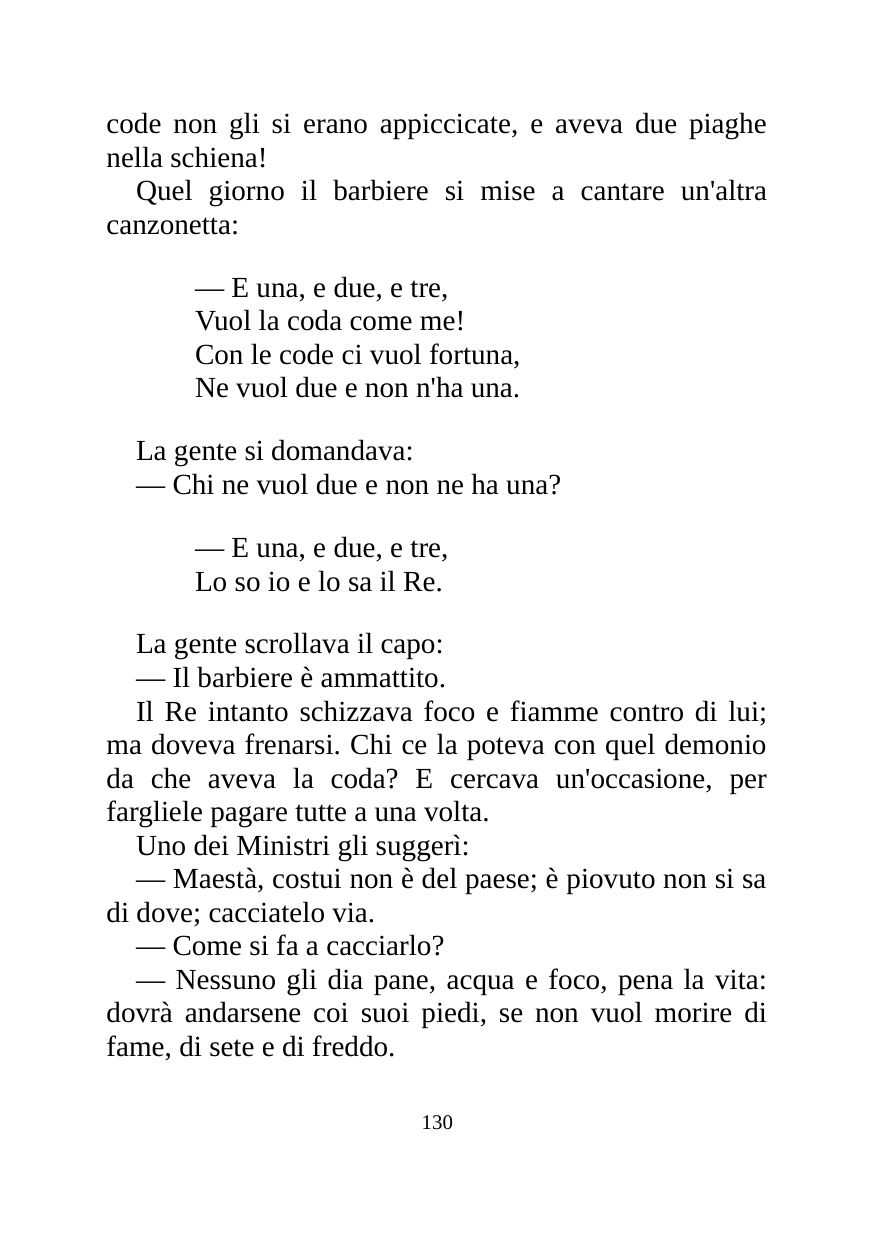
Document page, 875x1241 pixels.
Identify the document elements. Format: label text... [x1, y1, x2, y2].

text — Il barbiere è ammattito. [106, 660, 768, 694]
text Il Re intanto schizzava foco e fiamme contro di lui; ma doveva frenarsi. Chi ce la poteva con quel demonio da che aveva la coda? E cercava un'occasione, per fargliele pagare tutte a una volta. [106, 694, 768, 828]
text — Come si fa a cacciarlo? [106, 928, 768, 962]
text La gente scrollava il capo: [106, 627, 768, 660]
text — Maestà, costui non è del paese; è piovuto non si sa di dove; cacciatelo via. [106, 861, 768, 928]
text code non gli si erano appiccicate, e aveva due piaghe nella schiena! [106, 106, 768, 173]
text Quel giorno il barbiere si mise a cantare un'altra canzonetta: [106, 173, 768, 240]
text — E una, e due, e tre, Lo so io e lo sa il Re. [195, 530, 768, 597]
text Uno dei Ministri gli suggerì: [106, 828, 768, 861]
text — E una, e due, e tre, Vuol la coda come me! Con le code ci vuol fortuna, Ne vuol due e non n'ha una. [195, 270, 768, 404]
text La gente si domandava: [106, 433, 768, 467]
text — Chi ne vuol due e non ne ha una? [106, 467, 768, 501]
text — Nessuno gli dia pane, acqua e foco, pena la vita: dovrà andarsene coi suoi piedi, se non vuol morire di fame, di sete e di freddo. [106, 962, 768, 1063]
